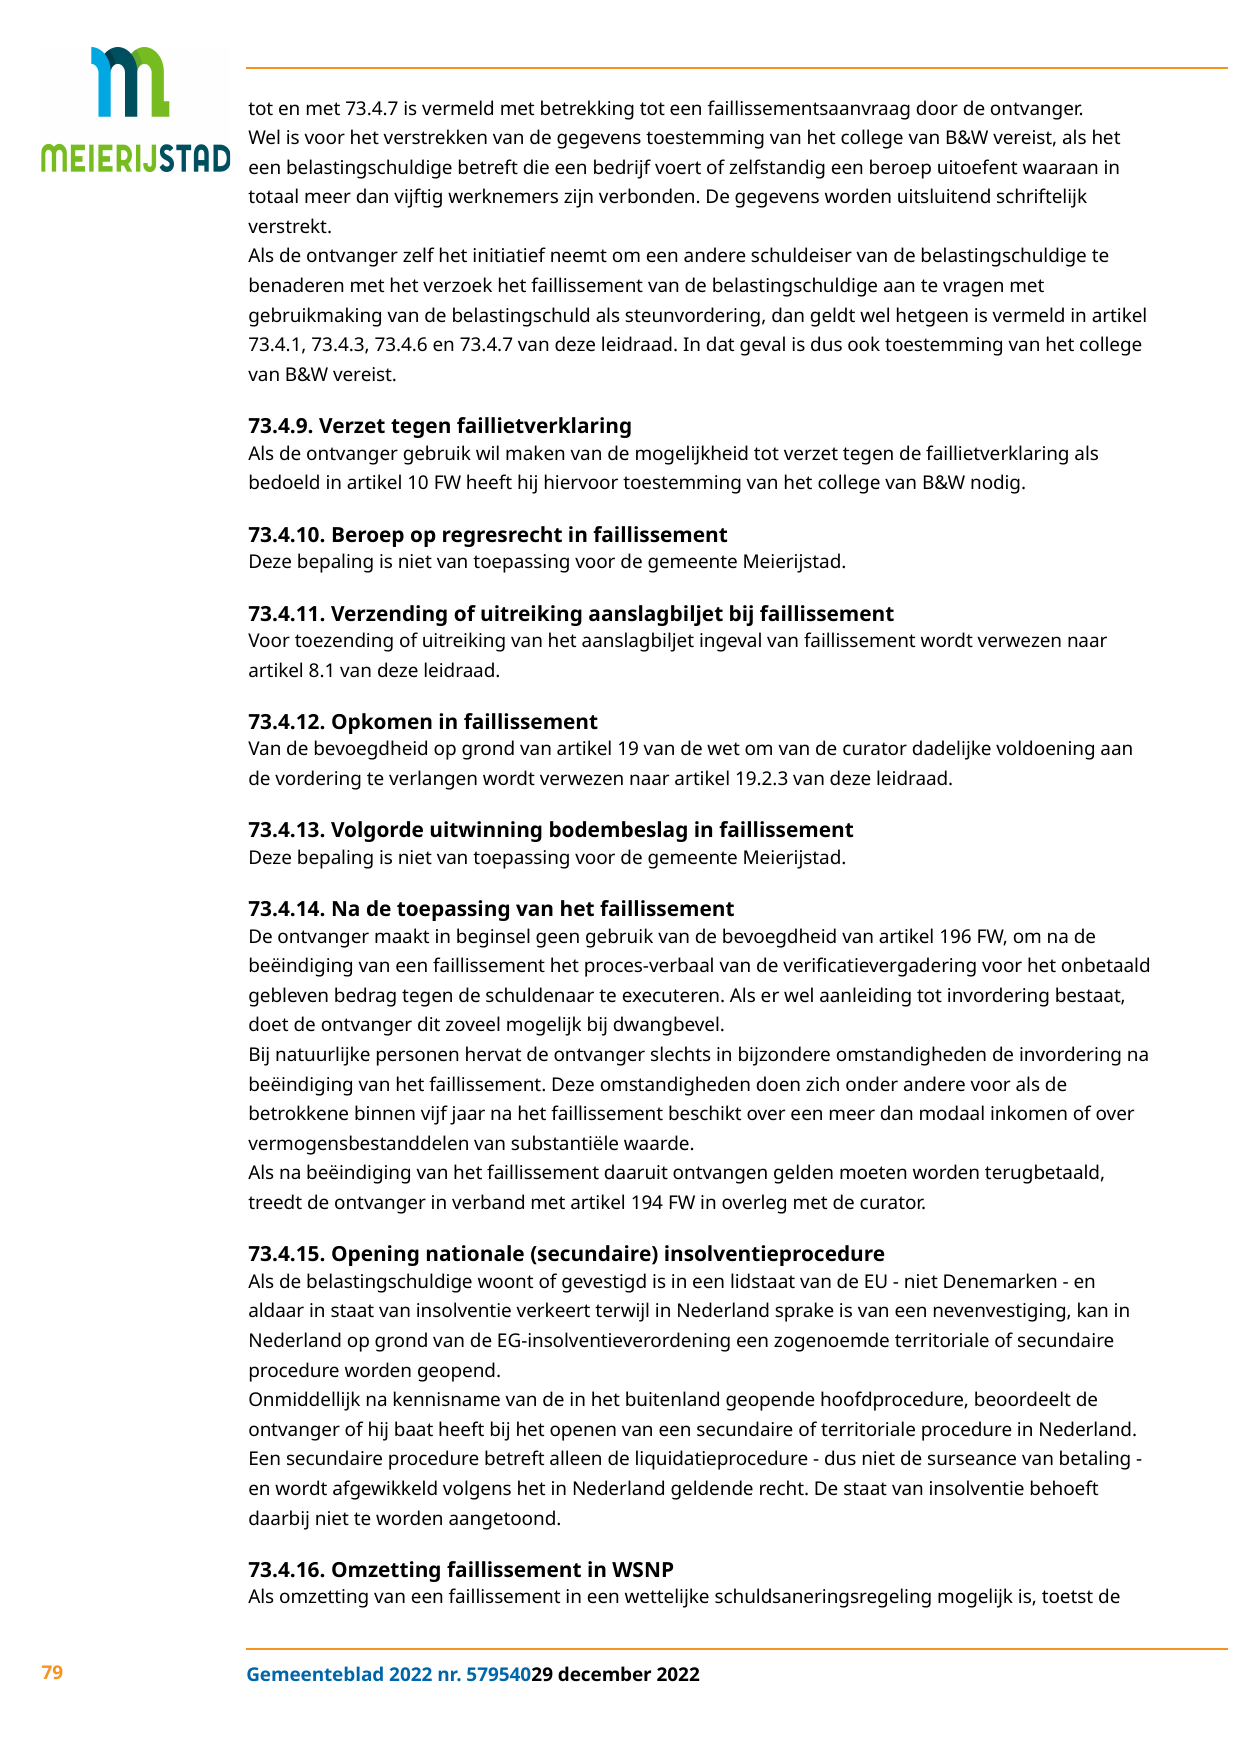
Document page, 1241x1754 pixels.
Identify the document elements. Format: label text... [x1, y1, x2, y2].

text Deze bepaling is niet van toepassing voor de gemeente Meierijstad. [248, 844, 1152, 870]
text Bij natuurlijke personen hervat de ontvanger slechts in bijzondere omstandigheden de invordering na beëindiging van het faillissement. Deze omstandigheden doen zich onder andere voor als de betrokkene binnen vijf jaar na het faillissement beschikt over een meer dan modaal inkomen of over vermogensbestanddelen van substantiële waarde. [248, 1041, 1152, 1156]
text 73.4.15. Opening nationale (secundaire) insolventieprocedure [248, 1239, 1152, 1268]
text 73.4.14. Na de toepassing van het faillissement [248, 894, 1152, 923]
text Van de bevoegdheid op grond van artikel 19 van de wet om van de curator dadelijke voldoening aan de vordering te verlangen wordt verwezen naar artikel 19.2.3 van deze leidraad. [248, 736, 1152, 791]
text Als de belastingschuldige woont of gevestigd is in een lidstaat van de EU - niet Denemarken - en aldaar in staat van insolventie verkeert terwijl in Nederland sprake is van een nevenvestiging, kan in Nederland op grond van de EG-insolventieverordening een zogenoemde territoriale of secundaire procedure worden geopend. [248, 1268, 1152, 1382]
text 73.4.11. Verzending of uitreiking aanslagbiljet bij faillissement [248, 599, 1152, 627]
text Wel is voor het verstrekken van de gegevens toestemming van het college van B&W vereist, als het een belastingschuldige betreft die een bedrijf voert of zelfstandig een beroep uitoefent waaraan in totaal meer dan vijftig werknemers zijn verbonden. De gegevens worden uitsluitend schriftelijk verstrekt. [248, 124, 1152, 239]
text Onmiddellijk na kennisname van de in het buitenland geopende hoofdprocedure, beoordeelt de ontvanger of hij baat heeft bij het openen van een secundaire of territoriale procedure in Nederland. Een secundaire procedure betreft alleen de liquidatieprocedure - dus niet de surseance van betaling - en wordt afgewikkeld volgens het in Nederland geldende recht. De staat van insolventie behoeft daarbij niet te worden aangetoond. [248, 1386, 1152, 1530]
text 73.4.12. Opkomen in faillissement [248, 707, 1152, 736]
text 73.4.10. Beroep op regresrecht in faillissement [248, 520, 1152, 548]
text Als de ontvanger gebruik wil maken van de mogelijkheid tot verzet tegen de faillietverklaring als bedoeld in artikel 10 FW heeft hij hiervoor toestemming van het college van B&W nodig. [248, 440, 1152, 495]
text Voor toezending of uitreiking van het aanslagbiljet ingeval van faillissement wordt verwezen naar artikel 8.1 van deze leidraad. [248, 627, 1152, 682]
text 73.4.9. Verzet tegen faillietverklaring [248, 411, 1152, 440]
text Als na beëindiging van het faillissement daaruit ontvangen gelden moeten worden terugbetaald, treedt de ontvanger in verband met artikel 194 FW in overleg met de curator. [248, 1159, 1152, 1215]
text 73.4.13. Volgorde uitwinning bodembeslag in faillissement [248, 816, 1152, 844]
text 73.4.16. Omzetting faillissement in WSNP [248, 1555, 1152, 1583]
text De ontvanger maakt in beginsel geen gebruik van de bevoegdheid van artikel 196 FW, om na de beëindiging van een faillissement het proces-verbaal van de verificatievergadering voor het onbetaald gebleven bedrag tegen de schuldenaar te executeren. Als er wel aanleiding tot invordering bestaat, doet de ontvanger dit zoveel mogelijk bij dwangbevel. [248, 923, 1152, 1037]
text Als omzetting van een faillissement in een wettelijke schuldsaneringsregeling mogelijk is, toetst de [248, 1583, 1152, 1609]
text tot en met 73.4.7 is vermeld met betrekking tot een faillissementsaanvraag door de ontvanger. [248, 95, 1152, 121]
picture [41, 47, 231, 172]
text Als de ontvanger zelf het initiatief neemt om een andere schuldeiser van de belastingschuldige te benaderen met het verzoek het faillissement van de belastingschuldige aan te vragen met gebruikmaking van de belastingschuld als steunvordering, dan geldt wel hetgeen is vermeld in artikel 73.4.1, 73.4.3, 73.4.6 en 73.4.7 van deze leidraad. In dat geval is dus ook toestemming van het college van B&W vereist. [248, 243, 1152, 387]
text Deze bepaling is niet van toepassing voor de gemeente Meierijstad. [248, 548, 1152, 574]
